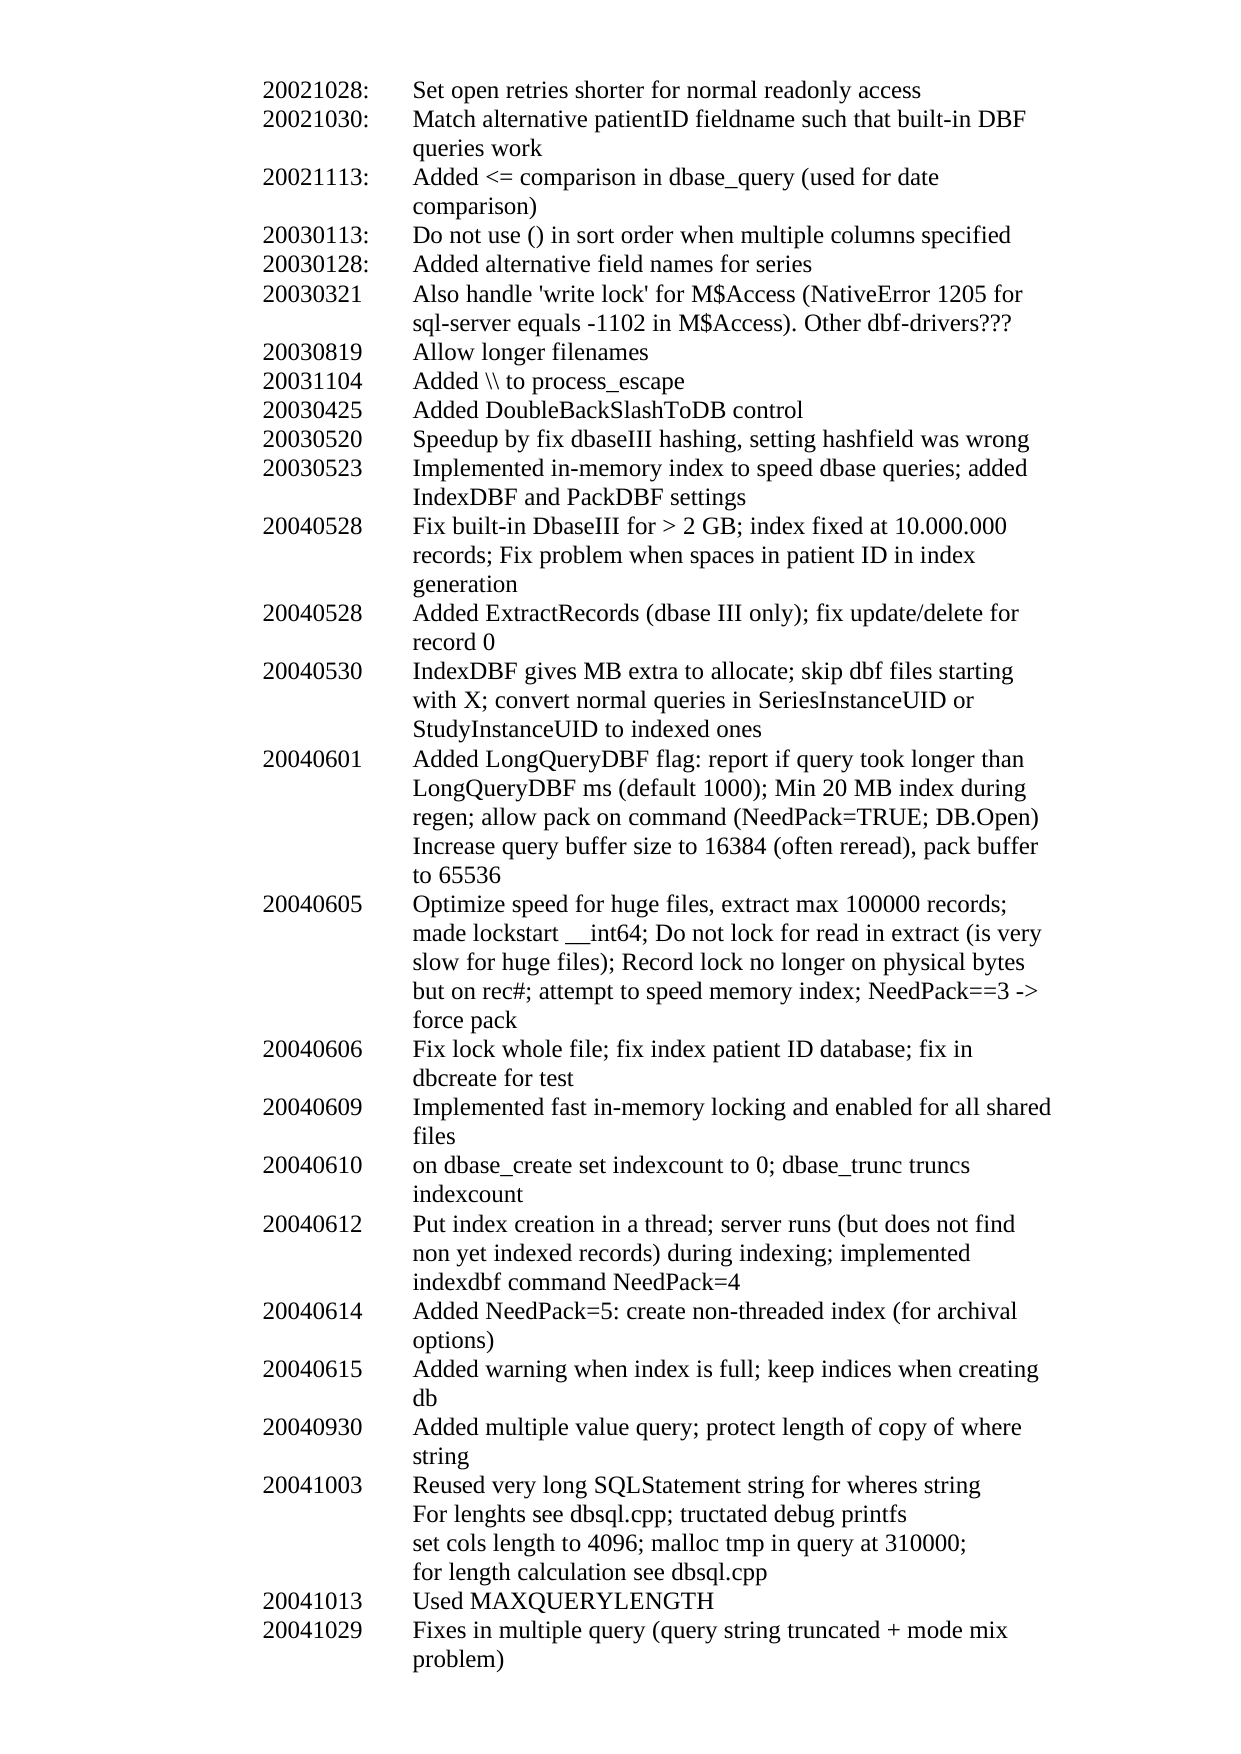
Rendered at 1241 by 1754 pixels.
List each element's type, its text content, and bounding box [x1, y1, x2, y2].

text 20031104 Added \\ to process_escape [262, 366, 1053, 395]
text 20030520 Speedup by fix dbaseIII hashing, setting hashfield was wrong [187, 424, 1053, 453]
text 20021113: Added <= comparison in dbase_query (used for date comparison) [262, 162, 1053, 220]
text 20030523 Implemented in-memory index to speed dbase queries; added IndexDBF and PackDBF settings [262, 453, 1053, 511]
text 20030128: Added alternative field names for series [262, 249, 1053, 278]
text 20040528 Added ExtractRecords (dbase III only); fix update/delete for record 0 [262, 598, 1053, 656]
text 20040930 Added multiple value query; protect length of copy of where string [262, 1412, 1053, 1470]
text 20040605 Optimize speed for huge files, extract max 100000 records; made lockstart __int64; Do not lock for read in extract (is very slow for huge files); Record lock no longer on physical bytes but on rec#; attempt to speed memory index; NeedPack==3 -> force pack [262, 889, 1053, 1034]
text 20040601 Added LongQueryDBF flag: report if query took longer than LongQueryDBF ms (default 1000); Min 20 MB index during regen; allow pack on command (NeedPack=TRUE; DB.Open) [262, 743, 1053, 831]
text 20041029 Fixes in multiple query (query string truncated + mode mix problem) [262, 1615, 1053, 1673]
text 20041013 Used MAXQUERYLENGTH [262, 1586, 1053, 1615]
text 20040528 Fix built-in DbaseIII for > 2 GB; index fixed at 10.000.000 records; Fix problem when spaces in patient ID in index generation [262, 511, 1053, 598]
text 20041003 Reused very long SQLStatement string for wheres string For lenghts see dbsql.cpp; tructated debug printfs set cols length to 4096; malloc tmp in query at 310000; for length calculation see dbsql.cpp [262, 1470, 1053, 1586]
text 20021030: Match alternative patientID fieldname such that built-in DBF queries work [262, 104, 1053, 162]
text 20030819 Allow longer filenames [262, 337, 1053, 366]
text 20040606 Fix lock whole file; fix index patient ID database; fix in dbcreate for test [262, 1034, 1053, 1092]
text 20030321 Also handle 'write lock' for M$Access (NativeError 1205 for sql-server equals -1102 in M$Access). Other dbf-drivers??? [262, 278, 1053, 337]
text 20040612 Put index creation in a thread; server runs (but does not find non yet indexed records) during indexing; implemented indexdbf command NeedPack=4 [262, 1208, 1053, 1296]
text 20040614 Added NeedPack=5: create non-threaded index (for archival options) [262, 1296, 1053, 1354]
text 20030113: Do not use () in sort order when multiple columns specified [262, 220, 1053, 249]
text 20040615 Added warning when index is full; keep indices when creating db [262, 1354, 1053, 1412]
text 20040609 Implemented fast in-memory locking and enabled for all shared files [262, 1092, 1053, 1150]
text 20030425 Added DoubleBackSlashToDB control [187, 395, 1053, 424]
text Increase query buffer size to 16384 (often reread), pack buffer to 65536 [412, 831, 1053, 889]
text 20021028: Set open retries shorter for normal readonly access [262, 75, 1053, 104]
text 20040610 on dbase_create set indexcount to 0; dbase_trunc truncs indexcount [262, 1150, 1053, 1208]
text 20040530 IndexDBF gives MB extra to allocate; skip dbf files starting with X; convert normal queries in SeriesInstanceUID or StudyInstanceUID to indexed ones [262, 656, 1053, 743]
